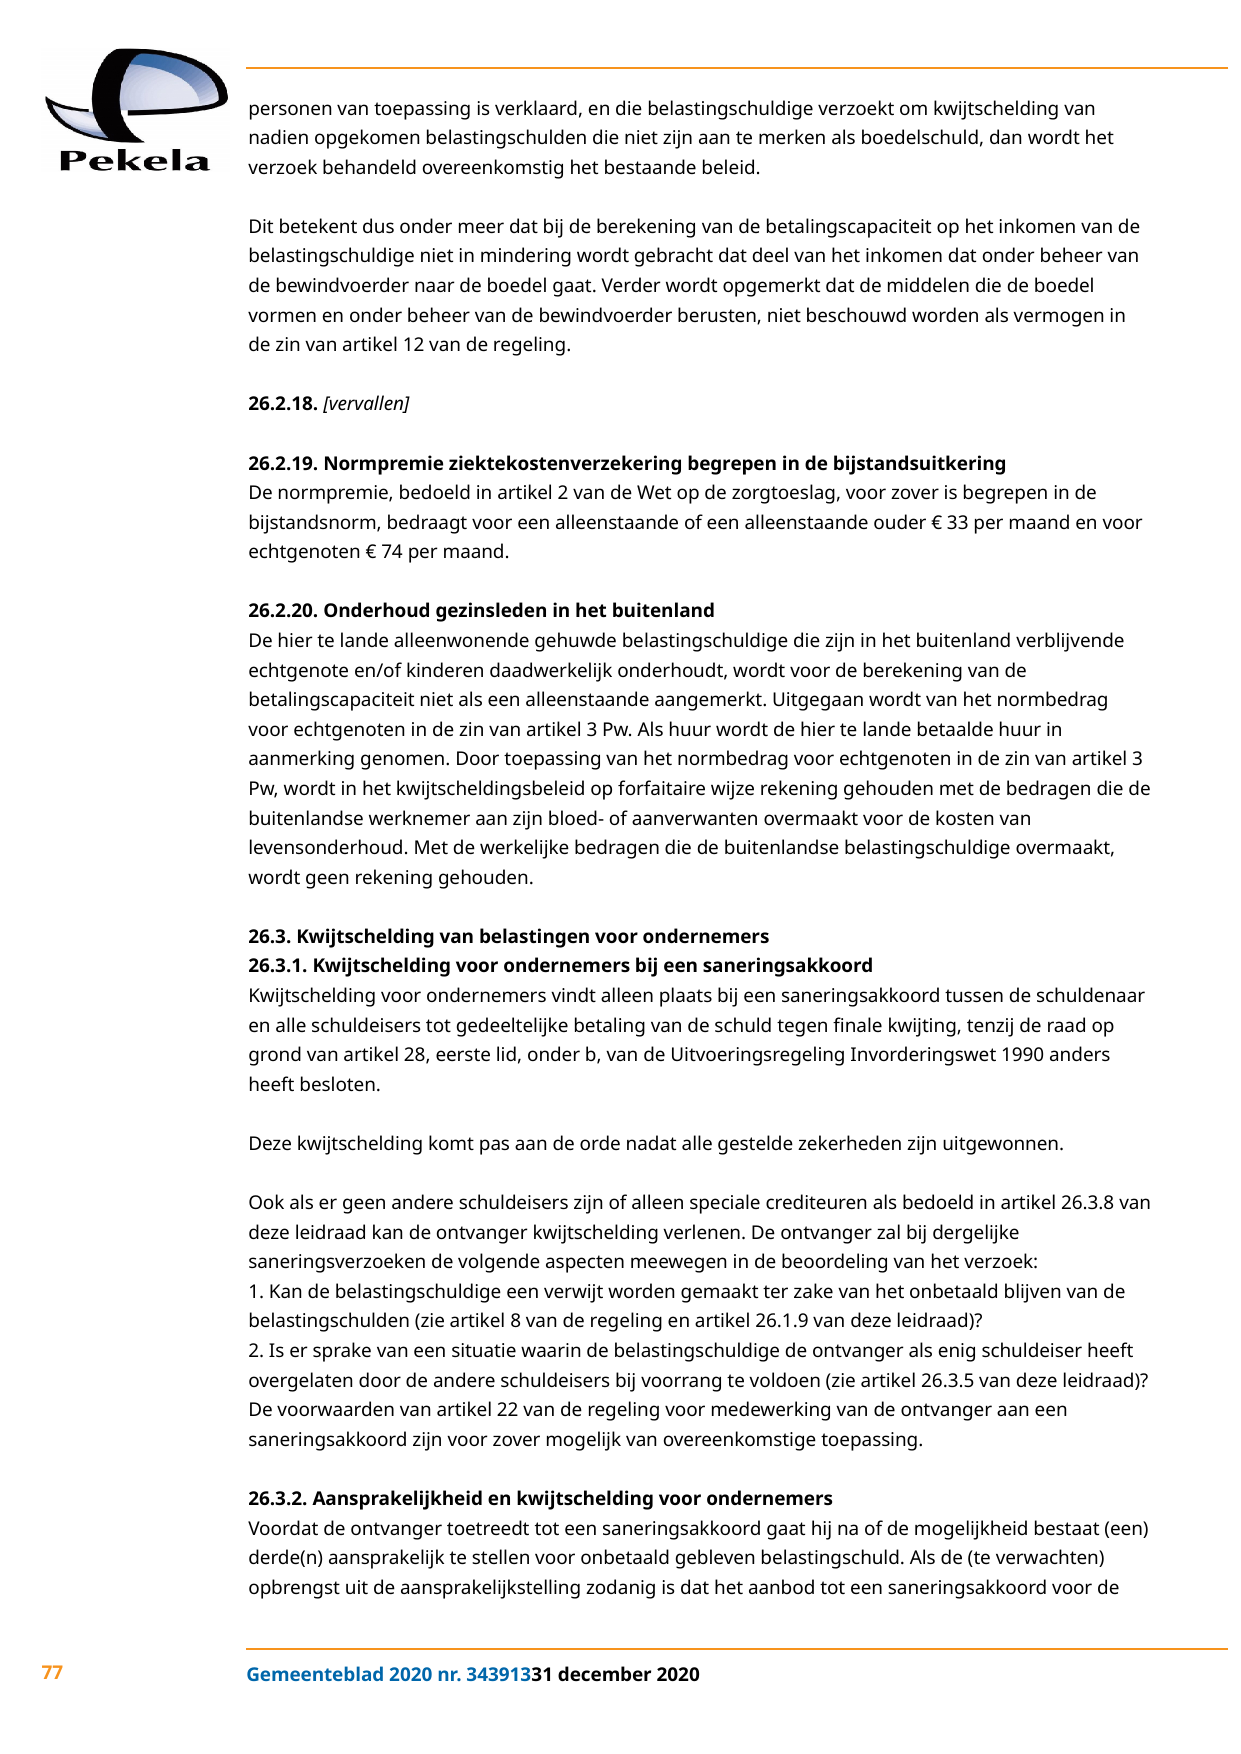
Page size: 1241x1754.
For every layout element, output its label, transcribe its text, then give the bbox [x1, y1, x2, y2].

text 26.2.19. Normpremie ziektekostenverzekering begrepen in de bijstandsuitkering [248, 450, 1152, 476]
text Deze kwijtschelding komt pas aan de orde nadat alle gestelde zekerheden zijn uitgewonnen. [248, 1130, 1152, 1156]
text De hier te lande alleenwonende gehuwde belastingschuldige die zijn in het buitenland verblijvende echtgenote en/of kinderen daadwerkelijk onderhoudt, wordt voor de berekening van de betalingscapaciteit niet als een alleenstaande aangemerkt. Uitgegaan wordt van het normbedrag voor echtgenoten in de zin van artikel 3 Pw. Als huur wordt de hier te lande betaalde huur in aanmerking genomen. Door toepassing van het normbedrag voor echtgenoten in de zin van artikel 3 Pw, wordt in het kwijtscheldingsbeleid op forfaitaire wijze rekening gehouden met de bedragen die de buitenlandse werknemer aan zijn bloed- of aanverwanten overmaakt voor de kosten van levensonderhoud. Met de werkelijke bedragen die de buitenlandse belastingschuldige overmaakt, wordt geen rekening gehouden. [248, 627, 1152, 890]
text 26.3.1. Kwijtschelding voor ondernemers bij een saneringsakkoord [248, 953, 1152, 978]
picture [41, 47, 231, 172]
text 26.2.18. [vervallen] [248, 391, 1152, 416]
text personen van toepassing is verklaard, en die belastingschuldige verzoekt om kwijtschelding van nadien opgekomen belastingschulden die niet zijn aan te merken als boedelschuld, dan wordt het verzoek behandeld overeenkomstig het bestaande beleid. [248, 95, 1152, 180]
text 26.2.20. Onderhoud gezinsleden in het buitenland [248, 598, 1152, 623]
text 26.3. Kwijtschelding van belastingen voor ondernemers [248, 923, 1152, 949]
text Dit betekent dus onder meer dat bij de berekening van de betalingscapaciteit op het inkomen van de belastingschuldige niet in mindering wordt gebracht dat deel van het inkomen dat onder beheer van de bewindvoerder naar de boedel gaat. Verder wordt opgemerkt dat de middelen die de boedel vormen en onder beheer van de bewindvoerder berusten, niet beschouwd worden als vermogen in de zin van artikel 12 van de regeling. [248, 213, 1152, 357]
text Ook als er geen andere schuldeisers zijn of alleen speciale crediteuren als bedoeld in artikel 26.3.8 van deze leidraad kan de ontvanger kwijtschelding verlenen. De ontvanger zal bij dergelijke saneringsverzoeken de volgende aspecten meewegen in de beoordeling van het verzoek: [248, 1189, 1152, 1274]
text 2. Is er sprake van een situatie waarin de belastingschuldige de ontvanger als enig schuldeiser heeft overgelaten door de andere schuldeisers bij voorrang te voldoen (zie artikel 26.3.5 van deze leidraad)? De voorwaarden van artikel 22 van de regeling voor medewerking van de ontvanger aan een saneringsakkoord zijn voor zover mogelijk van overeenkomstige toepassing. [248, 1337, 1152, 1452]
text 26.3.2. Aansprakelijkheid en kwijtschelding voor ondernemers [248, 1485, 1152, 1511]
text De normpremie, bedoeld in artikel 2 van de Wet op de zorgtoeslag, voor zover is begrepen in de bijstandsnorm, bedraagt voor een alleenstaande of een alleenstaande ouder € 33 per maand en voor echtgenoten € 74 per maand. [248, 479, 1152, 564]
text Voordat de ontvanger toetreedt tot een saneringsakkoord gaat hij na of de mogelijkheid bestaat (een) derde(n) aansprakelijk te stellen voor onbetaald gebleven belastingschuld. Als de (te verwachten) opbrengst uit de aansprakelijkstelling zodanig is dat het aanbod tot een saneringsakkoord voor de [248, 1515, 1152, 1600]
text Kwijtschelding voor ondernemers vindt alleen plaats bij een saneringsakkoord tussen de schuldenaar en alle schuldeisers tot gedeeltelijke betaling van de schuld tegen finale kwijting, tenzij de raad op grond van artikel 28, eerste lid, onder b, van de Uitvoeringsregeling Invorderingswet 1990 anders heeft besloten. [248, 982, 1152, 1097]
text 1. Kan de belastingschuldige een verwijt worden gemaakt ter zake van het onbetaald blijven van de belastingschulden (zie artikel 8 van de regeling en artikel 26.1.9 van deze leidraad)? [248, 1278, 1152, 1333]
